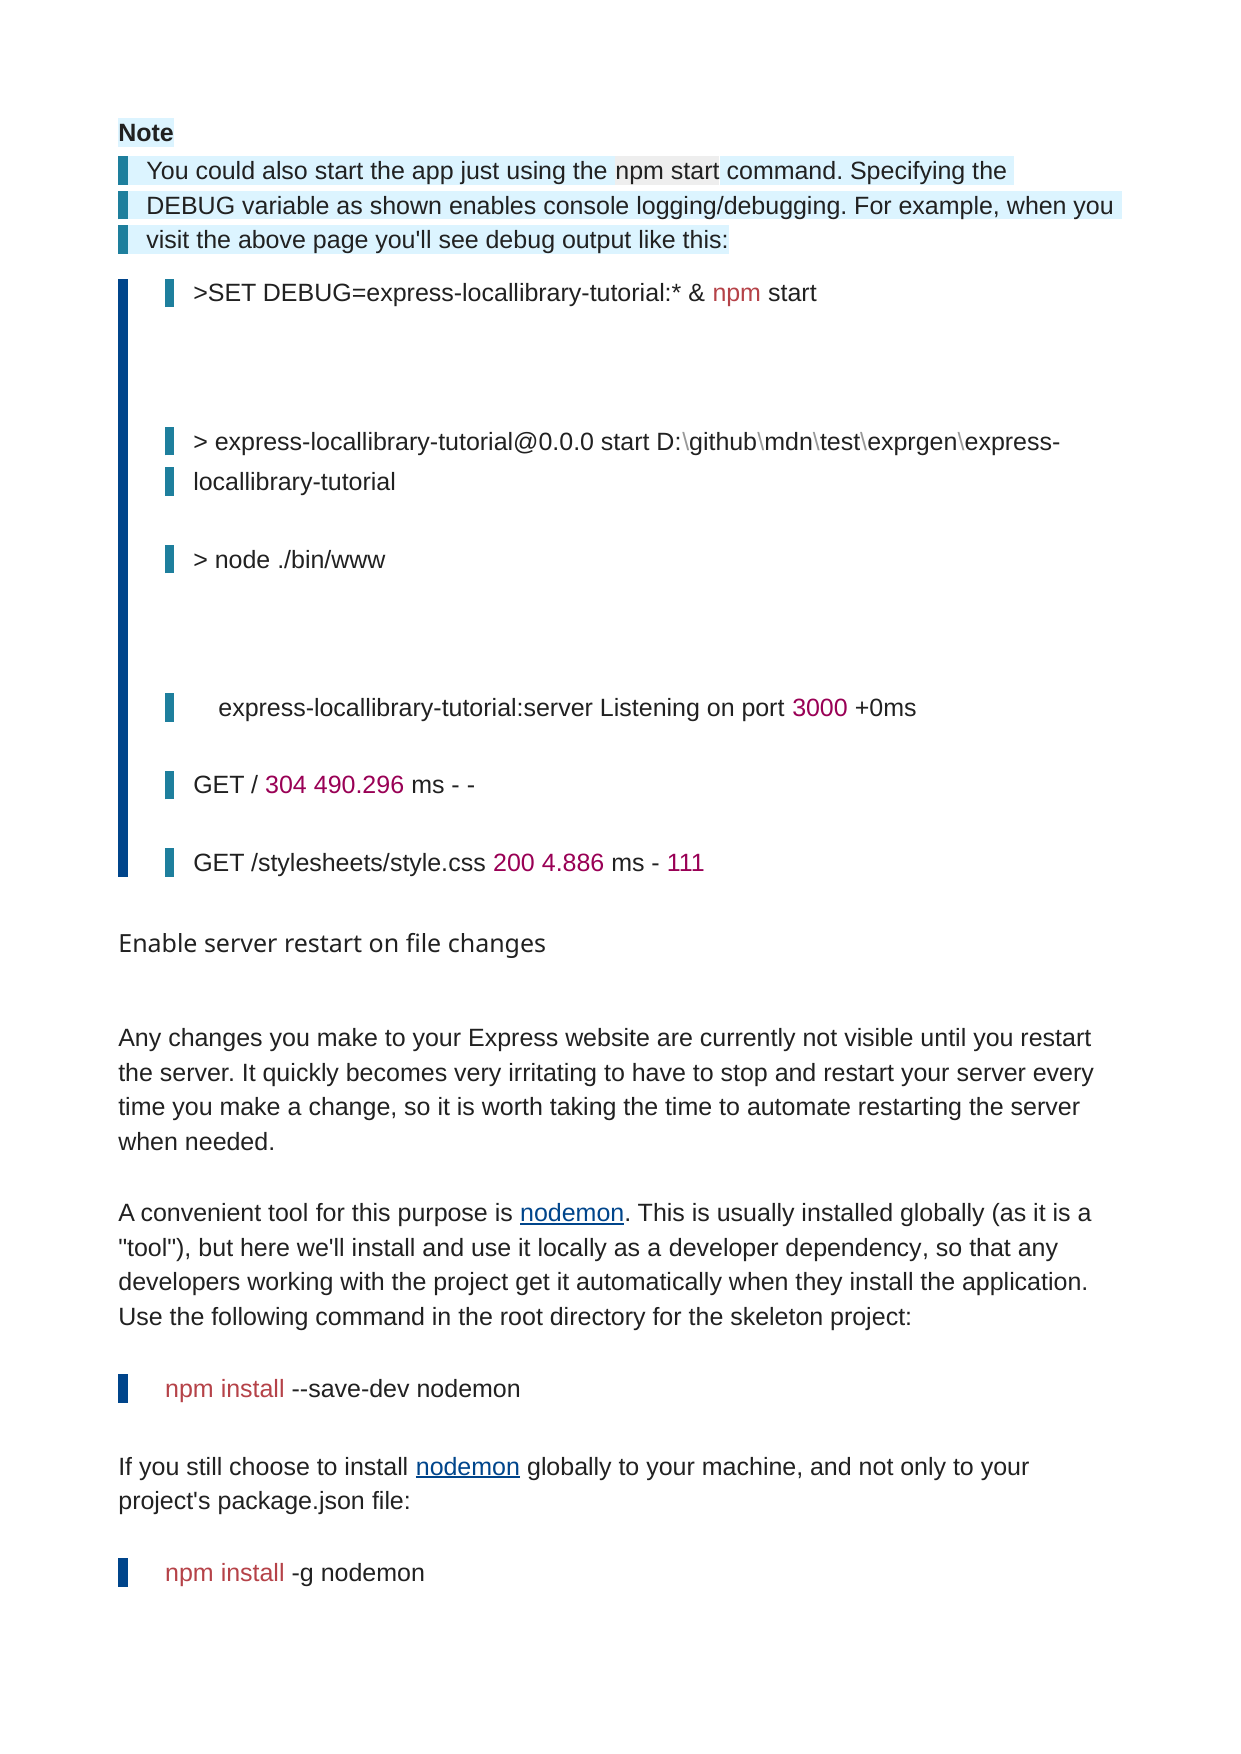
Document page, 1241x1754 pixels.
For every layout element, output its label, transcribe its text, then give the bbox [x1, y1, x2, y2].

text npm install --save-dev nodemon [128, 1374, 1122, 1403]
text A convenient tool for this purpose is nodemon. This is usually installed globally (as it is a "tool"), but here we'll install and use it locally as a developer dependency, so that any developers working with the project get it automatically when they install the application. Use the following command in the root directory for the skeleton project: [118, 1198, 1122, 1331]
text GET /stylesheets/style.css 200 4.886 ms - 111 [174, 848, 1122, 877]
subtitle Enable server restart on file changes [118, 926, 1122, 960]
text If you still choose to install nodemon globally to your machine, and not only to your project's package.json file: [118, 1452, 1122, 1515]
text [128, 771, 165, 799]
text npm install -g nodemon [128, 1558, 1122, 1587]
text You could also start the app just using the npm start command. Specifying the DEBUG variable as shown enables console logging/debugging. For example, when you visit the above page you'll see debug output like this: [118, 156, 1122, 254]
text GET / 304 490.296 ms - - [174, 771, 1122, 799]
text express-locallibrary-tutorial:server Listening on port 3000 +0ms [174, 693, 1122, 722]
text > node ./bin/www [128, 544, 1122, 573]
text [128, 848, 165, 877]
text Any changes you make to your Express website are currently not visible until you restart the server. It quickly becomes very irritating to have to stop and restart your server every time you make a change, so it is worth taking the time to automate restarting the server when needed. [118, 1023, 1122, 1155]
subtitle Note [118, 118, 1122, 147]
text > express-locallibrary-tutorial@0.0.0 start D:\github\mdn\test\exprgen\express-locallibrary-tutorial [128, 427, 1122, 496]
text >SET DEBUG=express-locallibrary-tutorial:* & npm start [118, 278, 1122, 307]
